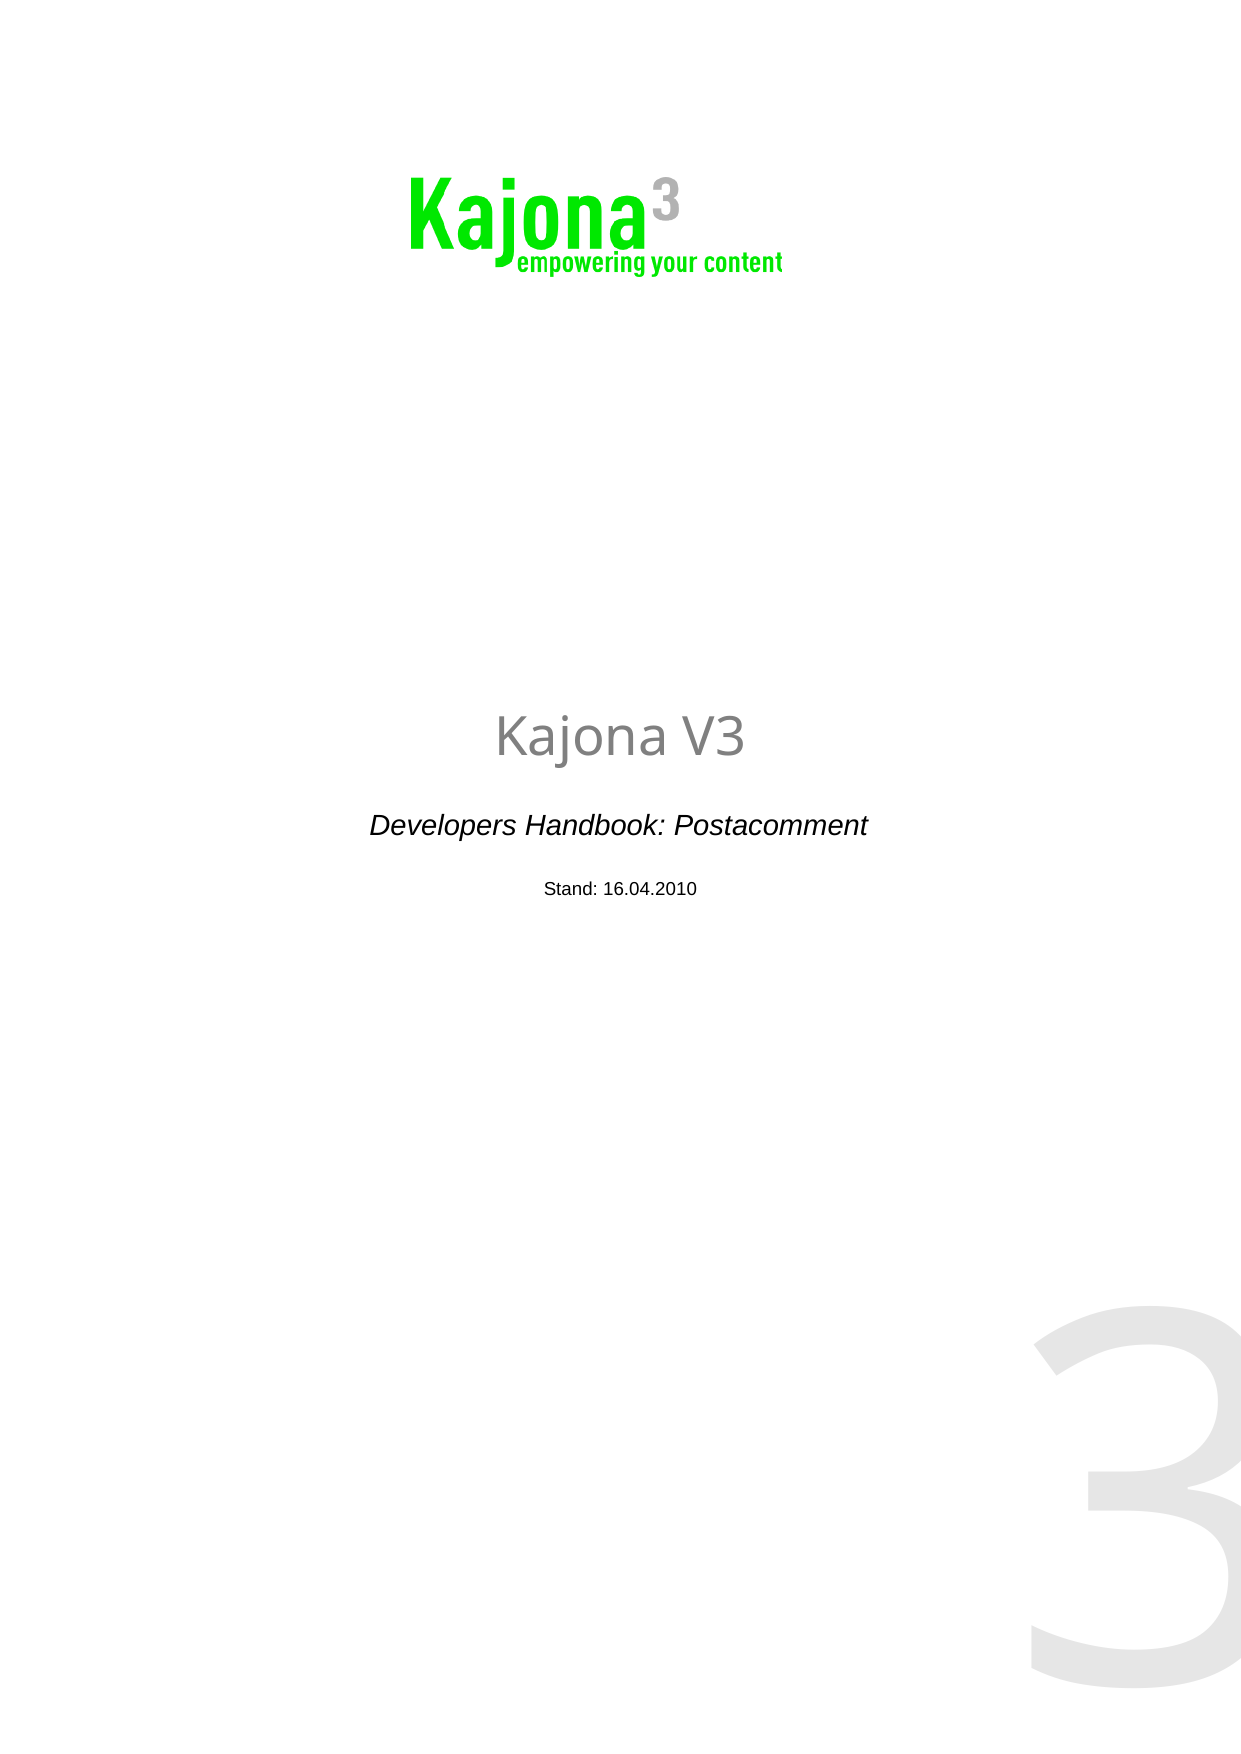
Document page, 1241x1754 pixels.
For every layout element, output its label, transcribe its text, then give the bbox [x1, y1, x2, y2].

picture [411, 177, 782, 277]
subtitle Stand: 16.04.2010 [118, 879, 1122, 899]
subtitle Developers Handbook: Postacomment [118, 808, 1122, 841]
title Kajona V3 [118, 697, 1122, 771]
